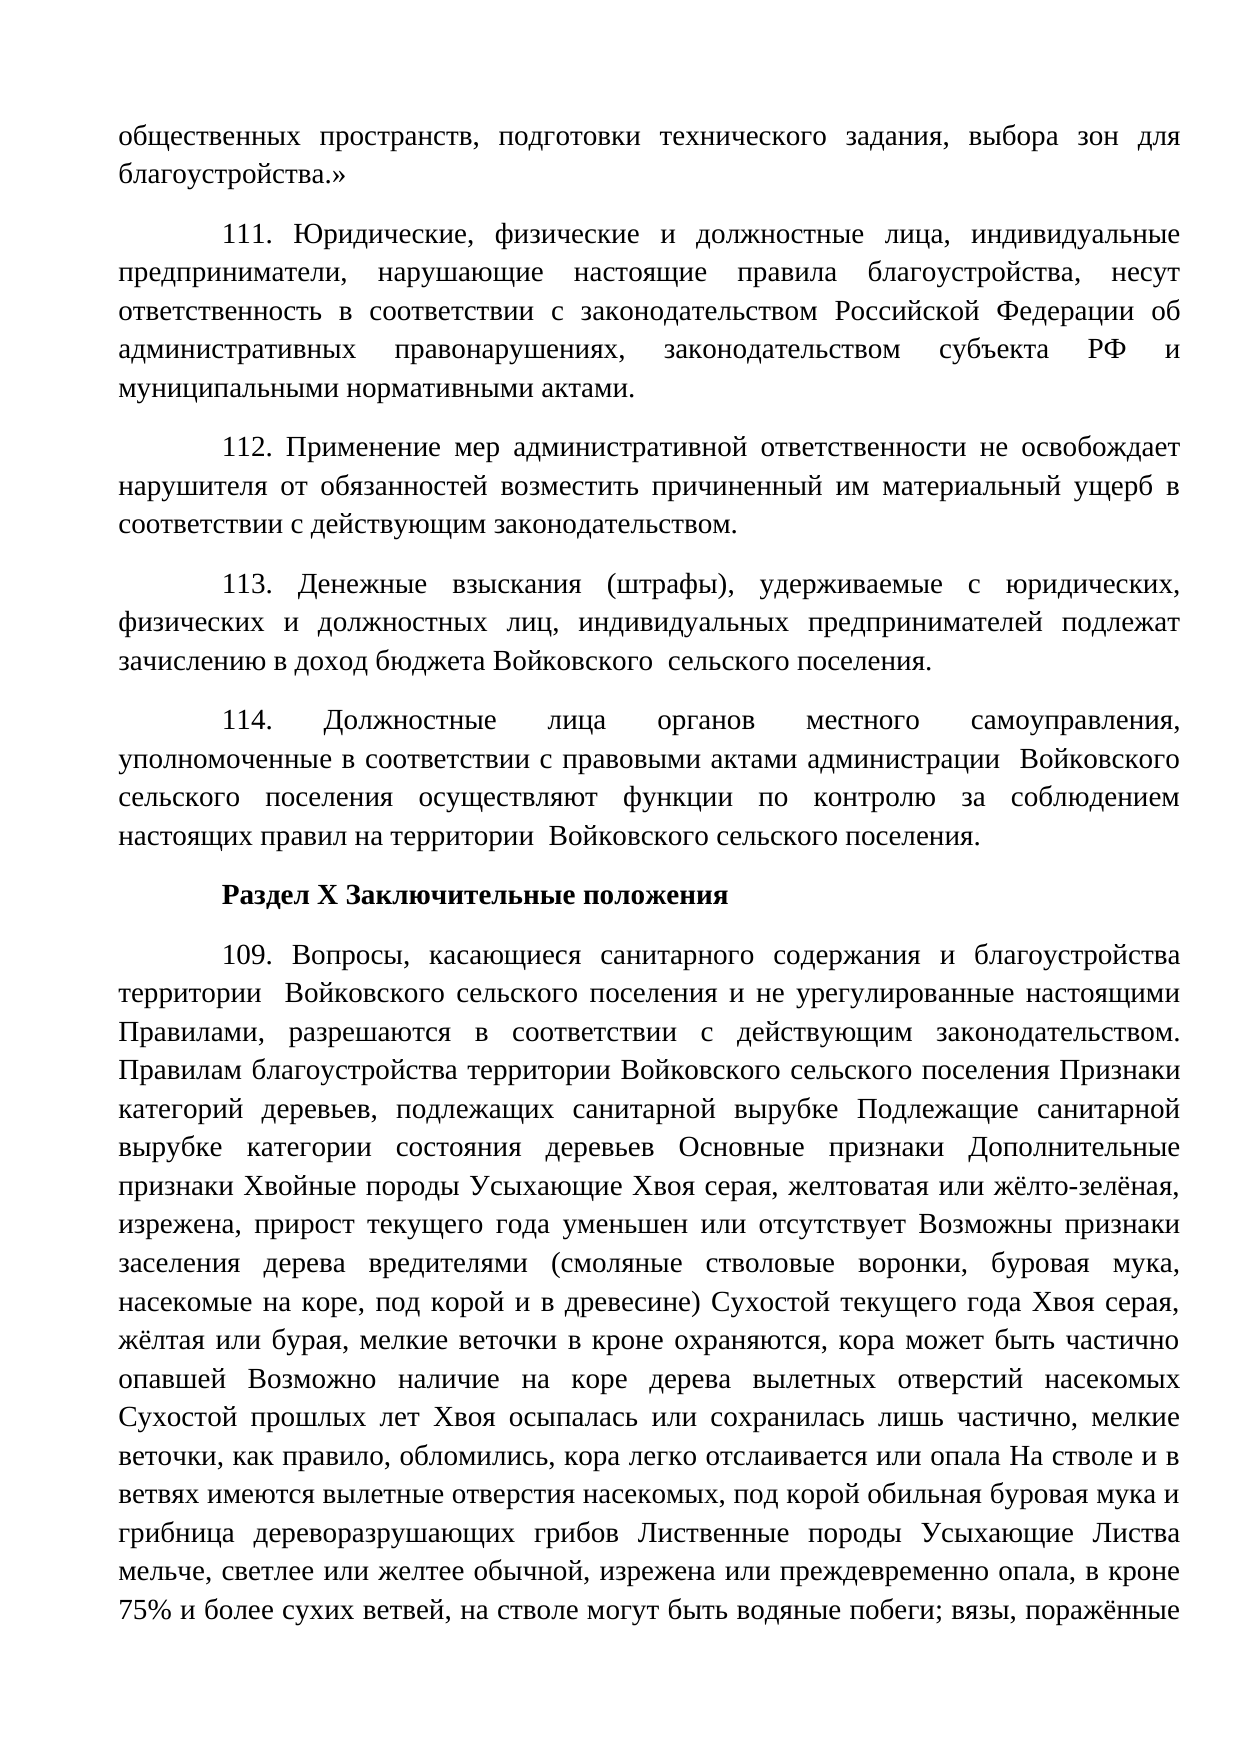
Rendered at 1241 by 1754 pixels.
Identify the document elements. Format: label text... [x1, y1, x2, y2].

text 112. Применение мер административной ответственности не освобождает нарушителя от обязанностей возместить причиненный им материальный ущерб в соответствии с действующим законодательством. [118, 429, 1181, 540]
text общественных пространств, подготовки технического задания, выбора зон для благоустройства.» [118, 118, 1181, 190]
text Раздел Х Заключительные положения [118, 877, 1181, 911]
text 113. Денежные взыскания (штрафы), удерживаемые с юридических, физических и должностных лиц, индивидуальных предпринимателей подлежат зачислению в доход бюджета Войковского сельского поселения. [118, 566, 1181, 677]
text 114. Должностные лица органов местного самоуправления, уполномоченные в соответствии с правовыми актами администрации Войковского сельского поселения осуществляют функции по контролю за соблюдением настоящих правил на территории Войковского сельского поселения. [118, 702, 1181, 852]
text 109. Вопросы, касающиеся санитарного содержания и благоустройства территории Войковского сельского поселения и не урегулированные настоящими Правилами, разрешаются в соответствии с действующим законодательством. Правилам благоустройства территории Войковского сельского поселения Признаки категорий деревьев, подлежащих санитарной вырубке Подлежащие санитарной вырубке категории состояния деревьев Основные признаки Дополнительные признаки Хвойные породы Усыхающие Хвоя серая, желтоватая или жёлто-зелёная, изрежена, прирост текущего года уменьшен или отсутствует Возможны признаки заселения дерева вредителями (смоляные стволовые воронки, буровая мука, насекомые на коре, под корой и в древесине) Сухостой текущего года Хвоя серая, жёлтая или бурая, мелкие веточки в кроне охраняются, кора может быть частично опавшей Возможно наличие на коре дерева вылетных отверстий насекомых Сухостой прошлых лет Хвоя осыпалась или сохранилась лишь частично, мелкие веточки, как правило, обломились, кора легко отслаивается или опала На стволе и в ветвях имеются вылетные отверстия насекомых, под корой обильная буровая мука и грибница дереворазрушающих грибов Лиственные породы Усыхающие Листва мельче, светлее или желтее обычной, изрежена или преждевременно опала, в кроне 75% и более сухих ветвей, на стволе могут быть водяные побеги; вязы, поражённые [118, 937, 1181, 1626]
text 111. Юридические, физические и должностные лица, индивидуальные предприниматели, нарушающие настоящие правила благоустройства, несут ответственность в соответствии с законодательством Российской Федерации об административных правонарушениях, законодательством субъекта РФ и муниципальными нормативными актами. [118, 216, 1181, 404]
